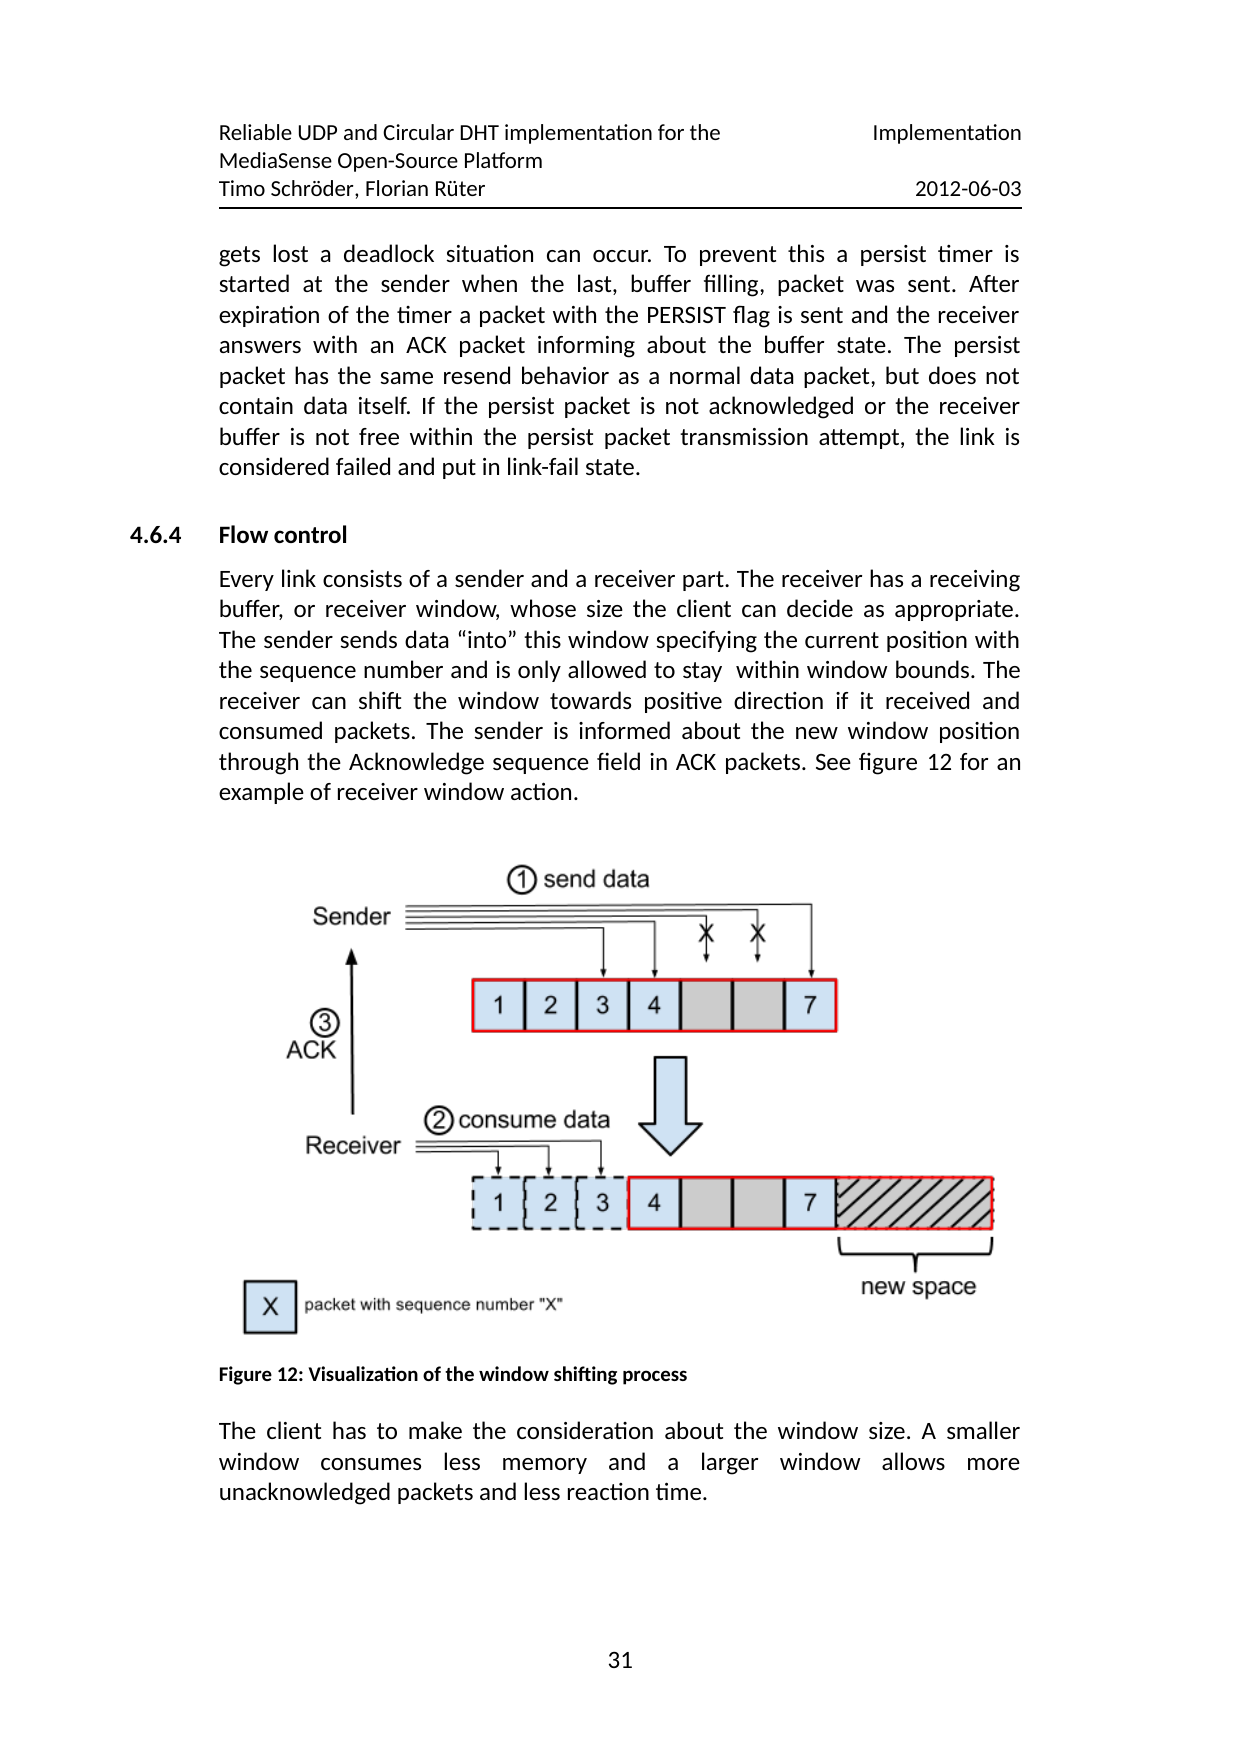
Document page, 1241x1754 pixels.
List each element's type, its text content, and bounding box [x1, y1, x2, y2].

text gets lost a deadlock situation can occur. To prevent this a persist timer is started at the sender when the last, buffer filling, packet was sent. After expiration of the timer a packet with the PERSIST flag is sent and the receiver answers with an ACK packet informing about the buffer state. The persist packet has the same resend behavior as a normal data packet, but does not contain data itself. If the persist packet is not acknowledged or the receiver buffer is not free within the persist packet transmission attempt, the link is considered failed and put in link-fail state. [218, 238, 1022, 482]
text [218, 832, 1022, 844]
text Every link consists of a sender and a receiver part. The receiver has a receiving buffer, or receiver window, whose size the client can decide as appropriate. The sender sends data “into” this window specifying the current position with the sequence number and is only allowed to stay within window bounds. The receiver can shift the window towards positive direction if it received and consumed packets. The sender is informed about the new window position through the Acknowledge sequence field in ACK packets. See figure 12 for an example of receiver window action. [218, 563, 1022, 807]
text The client has to make the consideration about the window size. A smaller window consumes less memory and a larger window allows more unacknowledged packets and less reaction time. [218, 1387, 1022, 1507]
picture [218, 844, 1022, 1362]
text Figure 12: Visualization of the window shifting process [218, 1362, 1022, 1387]
subtitle Flow control [130, 519, 1022, 550]
